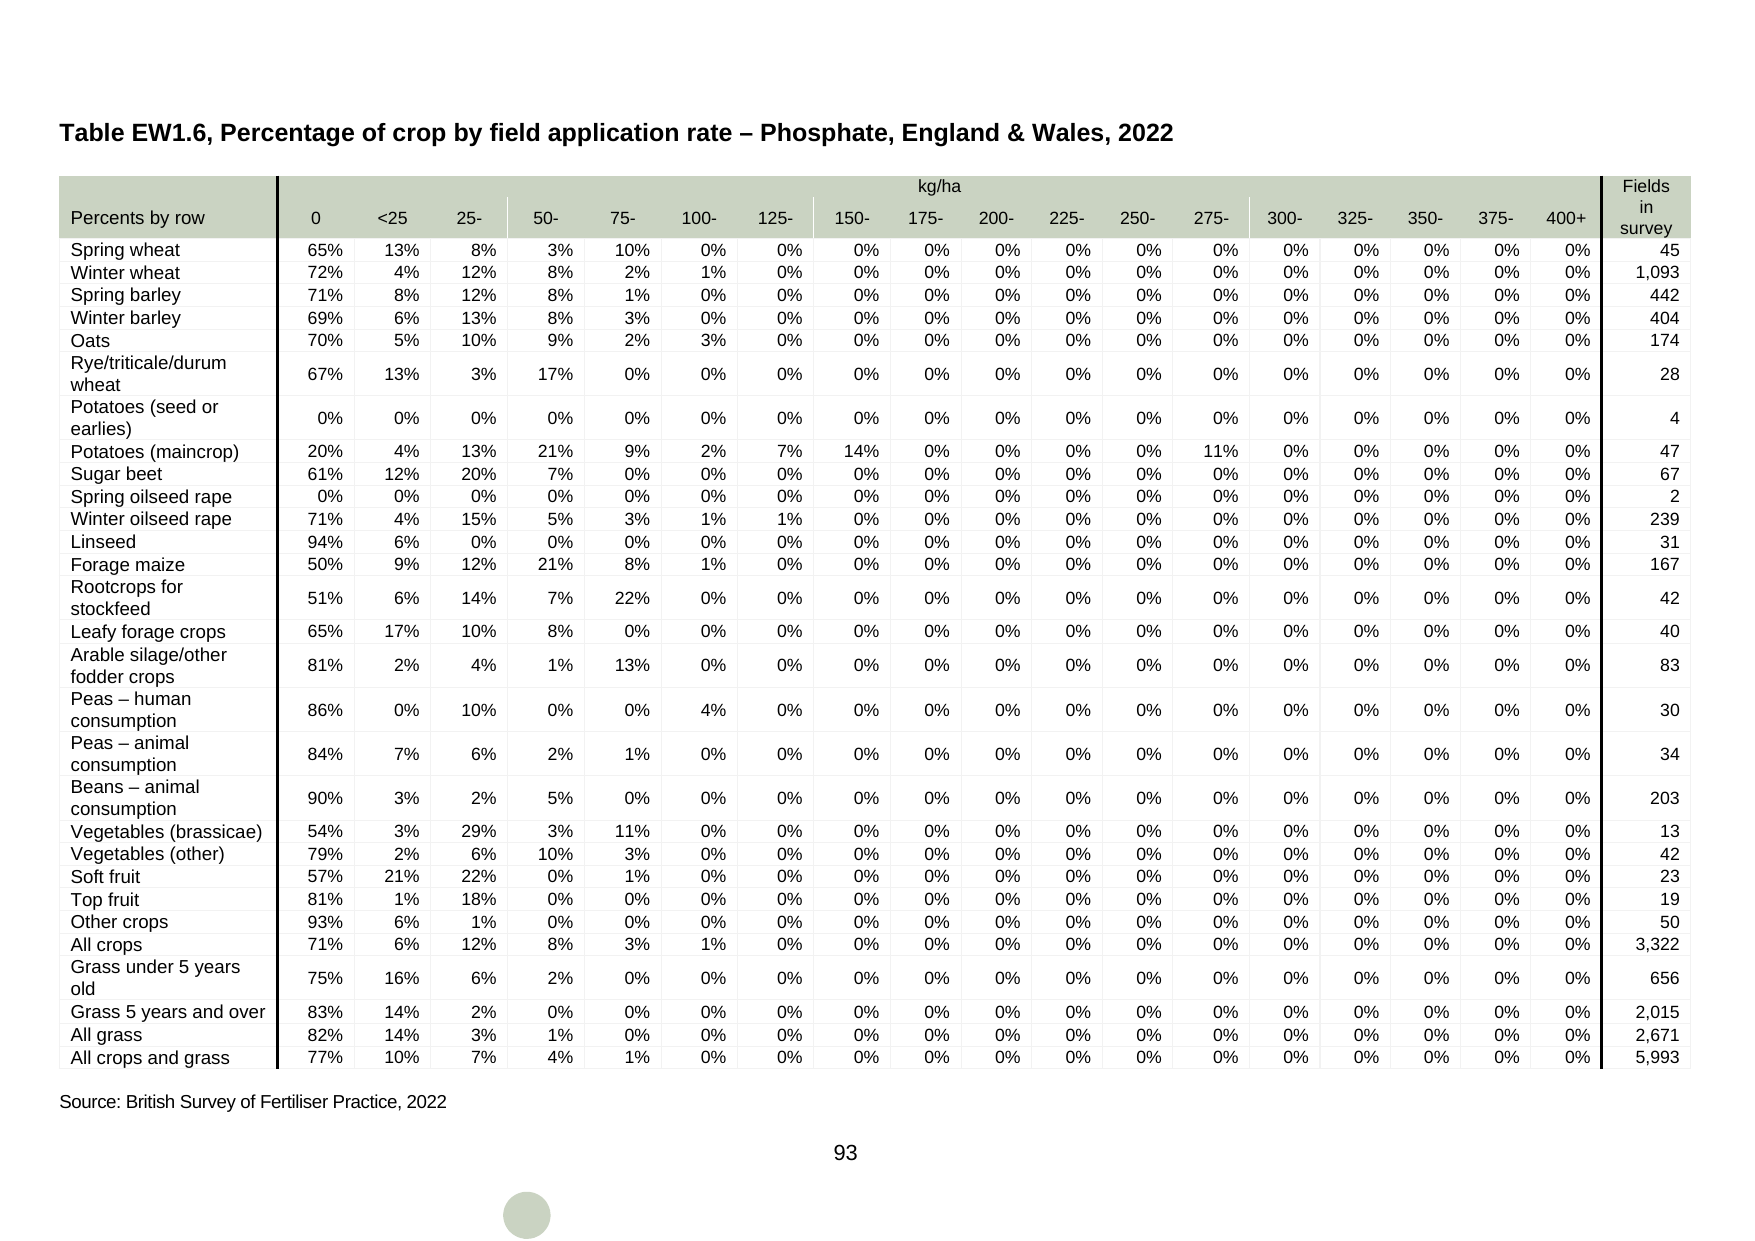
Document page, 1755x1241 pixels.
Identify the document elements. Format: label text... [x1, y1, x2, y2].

table_cell 0% [585, 776, 661, 819]
table_cell 70% [279, 330, 354, 351]
table_cell 250- [1102, 197, 1173, 238]
table_cell 2% [508, 956, 584, 999]
table_cell 0% [1321, 888, 1390, 910]
table_cell 0% [1250, 644, 1319, 687]
table_cell 7% [508, 463, 584, 484]
table_cell 0% [891, 284, 961, 306]
table_cell 0% [1321, 843, 1390, 865]
table_cell 0% [1032, 396, 1102, 439]
table_header kg/ha [279, 176, 1600, 197]
table_cell 0% [1173, 531, 1249, 552]
table_cell 6% [355, 576, 430, 619]
table_cell 0% [814, 396, 890, 439]
table_cell 0% [662, 620, 737, 643]
table_cell 0% [1173, 888, 1249, 910]
table_cell 0% [431, 396, 507, 439]
table_cell 0% [1173, 843, 1249, 865]
table_cell 0% [1103, 866, 1172, 887]
table_cell 0% [1032, 644, 1102, 687]
table_cell 0% [1391, 531, 1460, 552]
table_cell 0% [1173, 620, 1249, 643]
table_cell 75% [279, 956, 354, 999]
table_cell 0% [1173, 688, 1249, 731]
table_cell 0% [1173, 554, 1249, 575]
table_cell 0% [1321, 620, 1390, 643]
table_cell 10% [585, 239, 661, 261]
table_cell 0% [1103, 239, 1172, 261]
table_cell 3% [508, 821, 584, 842]
table_cell 0% [1032, 821, 1102, 842]
table_cell 0% [1250, 284, 1319, 306]
table_cell 67 [1603, 463, 1690, 484]
table_cell 0% [1032, 284, 1102, 306]
table_cell 4 [1603, 396, 1690, 439]
table_cell 0% [1461, 843, 1530, 865]
table_cell 0% [1250, 396, 1319, 439]
table_cell 0% [662, 531, 737, 552]
table_cell 0% [1032, 1024, 1102, 1046]
table_cell 0% [1173, 911, 1249, 932]
table_cell 11% [585, 821, 661, 842]
table_cell 0% [962, 440, 1031, 462]
table_cell 0% [1531, 620, 1600, 643]
table_cell 0% [814, 239, 890, 261]
table_cell 0% [1250, 576, 1319, 619]
table_cell 0% [891, 644, 961, 687]
table_cell 13% [355, 239, 430, 261]
table_cell 0% [1391, 396, 1460, 439]
table_cell 0% [1531, 1047, 1600, 1068]
table_cell 0% [962, 644, 1031, 687]
table_cell 0% [1103, 732, 1172, 775]
table_cell 13% [585, 644, 661, 687]
table_cell 0% [1173, 776, 1249, 819]
table_cell 2% [508, 732, 584, 775]
table_cell 3% [585, 934, 661, 955]
table_cell 0% [1531, 911, 1600, 932]
table_cell 0% [1531, 732, 1600, 775]
table_cell 34 [1603, 732, 1690, 775]
table_cell 0% [1461, 776, 1530, 819]
table_cell 0% [1321, 732, 1390, 775]
table_cell 0% [1250, 934, 1319, 955]
table_cell 16% [355, 956, 430, 999]
table_cell 13% [431, 440, 507, 462]
table_cell 0% [1032, 866, 1102, 887]
table_cell 5% [508, 776, 584, 819]
table_cell 656 [1603, 956, 1690, 999]
table_cell 2,015 [1603, 1000, 1690, 1023]
table_cell 0% [279, 486, 354, 507]
table_cell 0% [814, 688, 890, 731]
table_cell 0% [1321, 486, 1390, 507]
table_cell 81% [279, 644, 354, 687]
table_cell 0% [1531, 576, 1600, 619]
table_cell 0% [814, 330, 890, 351]
table_cell 0% [1321, 1024, 1390, 1046]
table_cell 0% [814, 486, 890, 507]
table_cell 8% [508, 284, 584, 306]
table_cell 350- [1390, 197, 1461, 238]
table_cell 0% [1321, 866, 1390, 887]
table_cell 0% [738, 620, 813, 643]
table_cell 0% [738, 576, 813, 619]
table_cell 0% [1173, 644, 1249, 687]
table_cell 0% [814, 508, 890, 530]
table_cell 0% [1103, 486, 1172, 507]
table_cell 0% [738, 732, 813, 775]
table_cell 0% [891, 1047, 961, 1068]
table_cell 0% [814, 1000, 890, 1023]
table_cell 4% [355, 508, 430, 530]
table_cell 0% [891, 821, 961, 842]
table_cell 0% [738, 911, 813, 932]
table_cell 23 [1603, 866, 1690, 887]
table_cell All crops [60, 934, 276, 955]
table_cell 0% [1032, 440, 1102, 462]
table_cell 0% [662, 352, 737, 395]
table_cell 0% [962, 1000, 1031, 1023]
table_cell 0% [1173, 352, 1249, 395]
table_cell 0% [1250, 531, 1319, 552]
table_cell 2% [431, 776, 507, 819]
table_cell 6% [431, 843, 507, 865]
table_cell 50 [1603, 911, 1690, 932]
table_cell 0% [1391, 284, 1460, 306]
table_cell 0 [279, 197, 354, 238]
table_cell 65% [279, 620, 354, 643]
table_cell 225- [1032, 197, 1102, 238]
table_cell 0% [1461, 440, 1530, 462]
table_cell 203 [1603, 776, 1690, 819]
table_cell 0% [1103, 888, 1172, 910]
table_cell Vegetables (other) [60, 843, 276, 865]
table_cell 0% [962, 262, 1031, 283]
table_cell 0% [1531, 956, 1600, 999]
table_cell 0% [891, 1000, 961, 1023]
table_cell 375- [1461, 197, 1531, 238]
table_cell 0% [1531, 508, 1600, 530]
table_cell 0% [508, 688, 584, 731]
table_cell Other crops [60, 911, 276, 932]
table_cell 40 [1603, 620, 1690, 643]
table_cell 0% [1321, 688, 1390, 731]
table_cell 0% [1250, 911, 1319, 932]
table_cell 0% [1173, 934, 1249, 955]
table_cell 0% [814, 732, 890, 775]
table_cell 0% [1461, 911, 1530, 932]
table_cell 0% [891, 352, 961, 395]
table_cell 0% [1321, 352, 1390, 395]
table_cell 4% [431, 644, 507, 687]
table_cell 20% [279, 440, 354, 462]
table_cell 0% [1032, 732, 1102, 775]
table_cell 50% [279, 554, 354, 575]
table_cell 0% [1391, 352, 1460, 395]
table_cell 0% [1103, 1047, 1172, 1068]
table_cell 0% [1032, 934, 1102, 955]
table_cell 0% [1103, 934, 1172, 955]
table_cell 6% [431, 732, 507, 775]
table_cell 0% [891, 688, 961, 731]
table_cell 0% [1391, 956, 1460, 999]
table_cell 0% [738, 486, 813, 507]
table_cell Arable silage/other fodder crops [60, 644, 276, 687]
table_cell 21% [508, 440, 584, 462]
table_cell 0% [1321, 911, 1390, 932]
table_cell 0% [1032, 508, 1102, 530]
table_cell 3% [431, 1024, 507, 1046]
table_cell 0% [1391, 888, 1460, 910]
table_cell 0% [738, 1047, 813, 1068]
table_cell 12% [431, 554, 507, 575]
table_cell 6% [355, 934, 430, 955]
table_cell 0% [738, 934, 813, 955]
table_cell 0% [1103, 620, 1172, 643]
table_cell 239 [1603, 508, 1690, 530]
table_cell 1% [355, 888, 430, 910]
table_cell 0% [738, 330, 813, 351]
table_cell 0% [1321, 307, 1390, 328]
table_cell in survey [1603, 197, 1691, 238]
table_cell 0% [814, 911, 890, 932]
table_cell 0% [738, 1000, 813, 1023]
table_cell 0% [1103, 1024, 1172, 1046]
table_cell 0% [1531, 554, 1600, 575]
table_cell 0% [962, 531, 1031, 552]
table_cell 0% [962, 776, 1031, 819]
table_cell 0% [814, 776, 890, 819]
table_cell 2% [662, 440, 737, 462]
table_cell 0% [738, 396, 813, 439]
table_cell 0% [962, 911, 1031, 932]
table_cell 0% [508, 1000, 584, 1023]
table_cell 5% [508, 508, 584, 530]
table_cell 6% [355, 911, 430, 932]
table_cell 30 [1603, 688, 1690, 731]
table_cell 0% [1461, 866, 1530, 887]
table_cell 0% [738, 239, 813, 261]
table_cell 0% [1391, 554, 1460, 575]
table_cell 0% [891, 531, 961, 552]
table_cell 12% [431, 284, 507, 306]
table_cell 0% [1391, 440, 1460, 462]
table_cell 0% [1391, 463, 1460, 484]
table_cell 0% [962, 330, 1031, 351]
table_cell 0% [1531, 307, 1600, 328]
table_cell 0% [891, 508, 961, 530]
table_cell 0% [891, 576, 961, 619]
table_cell 14% [431, 576, 507, 619]
table_cell All crops and grass [60, 1047, 276, 1068]
table_cell 0% [962, 396, 1031, 439]
table_cell 0% [962, 508, 1031, 530]
table_cell 0% [1321, 821, 1390, 842]
table_cell 0% [1032, 307, 1102, 328]
table_cell 0% [662, 396, 737, 439]
table_cell 0% [1391, 508, 1460, 530]
table_cell 0% [662, 843, 737, 865]
table_cell 0% [1103, 307, 1172, 328]
table_cell 0% [891, 440, 961, 462]
table_cell 0% [962, 934, 1031, 955]
table_cell 0% [1173, 821, 1249, 842]
table_cell 0% [585, 1000, 661, 1023]
table_cell 0% [891, 307, 961, 328]
table_cell 0% [1461, 463, 1530, 484]
table_cell Leafy forage crops [60, 620, 276, 643]
table_cell 0% [662, 888, 737, 910]
table_cell 0% [814, 956, 890, 999]
table_cell 0% [585, 888, 661, 910]
table_cell 0% [1461, 486, 1530, 507]
table_cell 0% [508, 531, 584, 552]
table_cell 0% [962, 732, 1031, 775]
table_cell 0% [1321, 554, 1390, 575]
table_cell 0% [962, 239, 1031, 261]
table_cell 0% [1321, 1000, 1390, 1023]
table_cell 0% [1250, 776, 1319, 819]
table_cell 9% [585, 440, 661, 462]
table_cell 0% [814, 620, 890, 643]
table_cell 0% [962, 888, 1031, 910]
table_cell 0% [585, 956, 661, 999]
table_cell 0% [738, 888, 813, 910]
table_cell 0% [814, 888, 890, 910]
table_cell 0% [891, 620, 961, 643]
table_cell 0% [1032, 463, 1102, 484]
table_cell 0% [1461, 531, 1530, 552]
table_cell 0% [1321, 576, 1390, 619]
table_cell 0% [1250, 732, 1319, 775]
table_cell 8% [508, 620, 584, 643]
table_cell 404 [1603, 307, 1690, 328]
table_cell 0% [1391, 843, 1460, 865]
table_cell 0% [814, 843, 890, 865]
table_cell Linseed [60, 531, 276, 552]
table_cell 0% [1461, 239, 1530, 261]
table_cell 0% [962, 307, 1031, 328]
table_cell 31 [1603, 531, 1690, 552]
table_cell 0% [1032, 531, 1102, 552]
table_cell 0% [1103, 956, 1172, 999]
table_cell 0% [279, 396, 354, 439]
table_cell 25- [431, 197, 507, 238]
table_cell 0% [1461, 284, 1530, 306]
table_cell 0% [662, 866, 737, 887]
table_cell 0% [891, 463, 961, 484]
table_cell 8% [355, 284, 430, 306]
table_cell 1% [585, 866, 661, 887]
table_cell 0% [508, 866, 584, 887]
table_cell 0% [1531, 1024, 1600, 1046]
table_cell 400+ [1531, 197, 1600, 238]
table_cell 0% [891, 396, 961, 439]
table_cell 0% [585, 911, 661, 932]
table_cell 0% [355, 688, 430, 731]
table_cell 3% [508, 239, 584, 261]
table_cell Spring oilseed rape [60, 486, 276, 507]
table_cell 0% [1032, 911, 1102, 932]
table_cell 2 [1603, 486, 1690, 507]
table_cell 0% [1391, 620, 1460, 643]
table_cell 4% [355, 440, 430, 462]
table_cell 0% [1391, 262, 1460, 283]
table_cell 0% [1531, 330, 1600, 351]
table_cell 0% [1461, 1047, 1530, 1068]
table_cell 29% [431, 821, 507, 842]
table_cell 300- [1250, 197, 1320, 238]
table_cell 12% [431, 262, 507, 283]
table_cell 125- [737, 197, 813, 238]
table_cell 0% [1321, 644, 1390, 687]
table_cell 0% [1173, 330, 1249, 351]
table_cell 0% [1173, 486, 1249, 507]
table_cell 22% [431, 866, 507, 887]
table_cell 0% [1531, 239, 1600, 261]
table_cell 0% [891, 888, 961, 910]
table_cell 20% [431, 463, 507, 484]
table_cell 0% [1103, 262, 1172, 283]
table_cell 0% [891, 843, 961, 865]
table_cell 13% [431, 307, 507, 328]
table_cell 0% [1461, 888, 1530, 910]
table_cell 2% [585, 262, 661, 283]
table_cell 0% [1103, 911, 1172, 932]
table_cell 75- [584, 197, 661, 238]
table_cell 10% [508, 843, 584, 865]
table_cell 3% [662, 330, 737, 351]
table_cell Winter oilseed rape [60, 508, 276, 530]
table_cell 83% [279, 1000, 354, 1023]
table_cell 150- [814, 197, 890, 238]
table_cell 0% [1321, 262, 1390, 283]
table_cell Spring wheat [60, 239, 276, 261]
table_cell 8% [508, 262, 584, 283]
table_cell 0% [1103, 463, 1172, 484]
table_cell 86% [279, 688, 354, 731]
table_cell 4% [508, 1047, 584, 1068]
table_cell 0% [1173, 956, 1249, 999]
table_cell 0% [1103, 396, 1172, 439]
table_cell 0% [738, 866, 813, 887]
table_cell 0% [1103, 284, 1172, 306]
table_cell 0% [1103, 508, 1172, 530]
table_cell 0% [662, 732, 737, 775]
table_cell 0% [962, 956, 1031, 999]
table_cell 0% [1391, 821, 1460, 842]
table_cell 0% [1461, 307, 1530, 328]
table_cell 1% [662, 508, 737, 530]
table_cell 1% [431, 911, 507, 932]
table_cell 0% [1461, 934, 1530, 955]
table_cell 42 [1603, 576, 1690, 619]
table_header [59, 176, 276, 197]
table_cell 0% [662, 284, 737, 306]
table_cell 0% [1173, 262, 1249, 283]
table_cell 0% [1103, 531, 1172, 552]
table_cell 17% [355, 620, 430, 643]
table_cell 0% [1250, 352, 1319, 395]
table_cell 0% [1531, 776, 1600, 819]
table_cell 1% [585, 1047, 661, 1068]
table_cell 0% [1032, 576, 1102, 619]
table_cell 0% [662, 239, 737, 261]
table_cell 14% [355, 1024, 430, 1046]
table_cell 0% [1173, 1047, 1249, 1068]
table_cell 0% [814, 554, 890, 575]
table_cell 0% [662, 463, 737, 484]
table_cell 0% [962, 866, 1031, 887]
table_cell 0% [962, 1024, 1031, 1046]
table_cell 1% [508, 644, 584, 687]
table_cell 0% [1173, 1024, 1249, 1046]
table_cell 0% [1250, 330, 1319, 351]
table_cell 0% [738, 1024, 813, 1046]
table_cell 0% [1391, 1000, 1460, 1023]
table_cell 0% [891, 239, 961, 261]
table_cell 0% [1032, 239, 1102, 261]
table_cell 167 [1603, 554, 1690, 575]
table_cell 84% [279, 732, 354, 775]
table_cell 0% [1250, 463, 1319, 484]
table_cell 0% [962, 688, 1031, 731]
table_cell 0% [1032, 1047, 1102, 1068]
table_cell 0% [1250, 1024, 1319, 1046]
table_cell 0% [1103, 1000, 1172, 1023]
table_cell 83 [1603, 644, 1690, 687]
table_cell 0% [1531, 644, 1600, 687]
table_cell 0% [1173, 284, 1249, 306]
table_cell 0% [962, 352, 1031, 395]
table_cell 442 [1603, 284, 1690, 306]
table_cell 50- [508, 197, 584, 238]
table_cell 3% [355, 776, 430, 819]
table_cell 0% [662, 821, 737, 842]
table_cell 0% [1391, 644, 1460, 687]
table_cell 0% [891, 1024, 961, 1046]
table_cell 0% [1391, 732, 1460, 775]
table_cell 0% [738, 956, 813, 999]
table_cell 0% [1531, 843, 1600, 865]
table_cell 0% [962, 284, 1031, 306]
table_cell 0% [1531, 531, 1600, 552]
table_cell 57% [279, 866, 354, 887]
table_cell 100- [661, 197, 737, 238]
table_cell 0% [1461, 956, 1530, 999]
table_cell 0% [1461, 620, 1530, 643]
table_cell 0% [585, 620, 661, 643]
table_cell 0% [1103, 440, 1172, 462]
table_cell 3% [585, 508, 661, 530]
table_cell 0% [1032, 688, 1102, 731]
table_cell 0% [1461, 1024, 1530, 1046]
table_cell 5% [355, 330, 430, 351]
table_cell 71% [279, 508, 354, 530]
table_cell 0% [814, 1024, 890, 1046]
table_cell 0% [585, 1024, 661, 1046]
table_cell 0% [1531, 262, 1600, 283]
table_cell 0% [1103, 688, 1172, 731]
table_cell 0% [662, 911, 737, 932]
table_cell 72% [279, 262, 354, 283]
table_cell 0% [1391, 776, 1460, 819]
table_cell 0% [662, 1047, 737, 1068]
table_cell 0% [662, 1000, 737, 1023]
table_cell 10% [431, 620, 507, 643]
table_cell 0% [1032, 776, 1102, 819]
table_cell 0% [1321, 330, 1390, 351]
table_cell 7% [355, 732, 430, 775]
table_cell 22% [585, 576, 661, 619]
table_cell 0% [1250, 866, 1319, 887]
table_cell 0% [891, 934, 961, 955]
table_cell 0% [1391, 1024, 1460, 1046]
table_cell <25 [354, 197, 431, 238]
table_cell 0% [1103, 576, 1172, 619]
table_cell 0% [814, 531, 890, 552]
table_cell 0% [585, 463, 661, 484]
table_cell 0% [1531, 888, 1600, 910]
table_cell Grass 5 years and over [60, 1000, 276, 1023]
table_cell 0% [1250, 821, 1319, 842]
table_cell 0% [1250, 843, 1319, 865]
table_cell 0% [585, 352, 661, 395]
table_cell 0% [1531, 934, 1600, 955]
table_cell 0% [962, 554, 1031, 575]
table_cell 0% [1250, 307, 1319, 328]
table_cell 8% [508, 307, 584, 328]
table_cell 0% [962, 1047, 1031, 1068]
table_cell 1% [662, 262, 737, 283]
table_cell 0% [1173, 396, 1249, 439]
table_cell 0% [431, 486, 507, 507]
table_cell 0% [1173, 463, 1249, 484]
table_cell 0% [1531, 352, 1600, 395]
table_cell 275- [1173, 197, 1249, 238]
table_cell 0% [1321, 239, 1390, 261]
table_cell 0% [1321, 934, 1390, 955]
table_cell 0% [738, 352, 813, 395]
table_cell 0% [1531, 396, 1600, 439]
table_cell 6% [431, 956, 507, 999]
table_cell 0% [1032, 956, 1102, 999]
table_cell 0% [1531, 440, 1600, 462]
table_cell 0% [1250, 262, 1319, 283]
table_cell 12% [431, 934, 507, 955]
table_cell 79% [279, 843, 354, 865]
table_cell 0% [814, 307, 890, 328]
table_cell Beans – animal consumption [60, 776, 276, 819]
table_cell 0% [1103, 776, 1172, 819]
table_cell 0% [1391, 911, 1460, 932]
table_cell 0% [662, 307, 737, 328]
table_cell 1% [662, 934, 737, 955]
table_cell 0% [1391, 934, 1460, 955]
table_cell 0% [1250, 888, 1319, 910]
table_cell Rye/triticale/durum wheat [60, 352, 276, 395]
table_cell 0% [662, 576, 737, 619]
table_cell 7% [738, 440, 813, 462]
table_cell Spring barley [60, 284, 276, 306]
table_cell 7% [431, 1047, 507, 1068]
table_cell 1% [738, 508, 813, 530]
table_cell 13 [1603, 821, 1690, 842]
table_cell 10% [431, 330, 507, 351]
table_cell 0% [585, 531, 661, 552]
table_cell 0% [738, 821, 813, 842]
table_cell 0% [662, 644, 737, 687]
table_cell Soft fruit [60, 866, 276, 887]
table_cell 0% [1032, 262, 1102, 283]
table_cell 0% [814, 262, 890, 283]
table_cell 0% [814, 821, 890, 842]
table_cell Potatoes (seed or earlies) [60, 396, 276, 439]
table_cell 2% [355, 843, 430, 865]
table_cell Winter barley [60, 307, 276, 328]
table_cell 175- [890, 197, 961, 238]
table_cell 8% [585, 554, 661, 575]
table_cell 19 [1603, 888, 1690, 910]
table_cell 0% [962, 620, 1031, 643]
table_cell 18% [431, 888, 507, 910]
table_cell Rootcrops for stockfeed [60, 576, 276, 619]
table_cell 5,993 [1603, 1047, 1690, 1068]
table_cell 0% [662, 1024, 737, 1046]
table_cell 42 [1603, 843, 1690, 865]
table_cell 0% [1250, 956, 1319, 999]
table_cell 0% [1173, 508, 1249, 530]
table_cell 0% [1391, 576, 1460, 619]
table_cell 0% [1173, 576, 1249, 619]
table_cell 0% [431, 531, 507, 552]
table_cell 0% [1531, 1000, 1600, 1023]
table_cell 12% [355, 463, 430, 484]
table_cell 67% [279, 352, 354, 395]
table_cell 4% [662, 688, 737, 731]
table_cell 0% [891, 732, 961, 775]
table_cell Winter wheat [60, 262, 276, 283]
table_cell 13% [355, 352, 430, 395]
table_cell 0% [1103, 644, 1172, 687]
table_cell 69% [279, 307, 354, 328]
table_cell 0% [508, 486, 584, 507]
table_cell 21% [355, 866, 430, 887]
table_cell 0% [1461, 262, 1530, 283]
table_cell 0% [355, 486, 430, 507]
table_cell Peas – animal consumption [60, 732, 276, 775]
table_cell 0% [814, 576, 890, 619]
table_cell 0% [738, 307, 813, 328]
table_cell 0% [1032, 486, 1102, 507]
table_cell 0% [1250, 620, 1319, 643]
table_cell 11% [1173, 440, 1249, 462]
table_cell Oats [60, 330, 276, 351]
table_cell 0% [1250, 1047, 1319, 1068]
table_cell 0% [962, 576, 1031, 619]
table_cell 0% [1250, 688, 1319, 731]
table_cell 1% [585, 284, 661, 306]
table_cell 0% [662, 956, 737, 999]
table_cell 0% [891, 956, 961, 999]
table_cell 0% [1321, 776, 1390, 819]
table_cell Percents by row [59, 197, 276, 238]
table_cell 0% [508, 911, 584, 932]
table_cell 0% [1461, 352, 1530, 395]
table_cell 0% [1173, 239, 1249, 261]
table_cell 0% [962, 821, 1031, 842]
table_cell 7% [508, 576, 584, 619]
text Source: British Survey of Fertiliser Practice, 2022 [59, 1091, 1559, 1112]
table_cell 0% [1461, 396, 1530, 439]
table_cell 17% [508, 352, 584, 395]
table_cell 0% [1321, 956, 1390, 999]
table_cell 0% [1173, 307, 1249, 328]
table_cell 0% [1321, 284, 1390, 306]
table_cell 0% [508, 888, 584, 910]
table_cell 0% [891, 262, 961, 283]
table_cell 3% [585, 843, 661, 865]
table_cell 0% [1461, 821, 1530, 842]
table_cell 0% [1391, 866, 1460, 887]
subtitle Table EW1.6, Percentage of crop by field application rate – Phosphate, England & Wales, 2022 [59, 118, 1559, 147]
table_cell 0% [814, 1047, 890, 1068]
table_cell 0% [1461, 644, 1530, 687]
table_cell 9% [355, 554, 430, 575]
table_cell 81% [279, 888, 354, 910]
table_cell 3% [355, 821, 430, 842]
table_header Fields [1603, 176, 1691, 197]
table_cell 0% [1321, 463, 1390, 484]
table_cell 0% [1103, 330, 1172, 351]
table_cell 0% [1391, 307, 1460, 328]
table_cell 0% [738, 531, 813, 552]
table_cell 0% [891, 330, 961, 351]
table_cell 0% [1032, 888, 1102, 910]
table_cell 14% [814, 440, 890, 462]
table_cell 14% [355, 1000, 430, 1023]
table_cell 0% [891, 554, 961, 575]
table_cell Peas – human consumption [60, 688, 276, 731]
table_cell 6% [355, 307, 430, 328]
table_cell 0% [891, 486, 961, 507]
table_cell 0% [662, 486, 737, 507]
table_cell 0% [1032, 330, 1102, 351]
table_cell 0% [1173, 732, 1249, 775]
table_cell 0% [1103, 843, 1172, 865]
table_cell 0% [814, 866, 890, 887]
table_cell 15% [431, 508, 507, 530]
table_cell 0% [1461, 330, 1530, 351]
table_cell 1% [662, 554, 737, 575]
table_cell 0% [1250, 1000, 1319, 1023]
table_cell 94% [279, 531, 354, 552]
table_cell 0% [1531, 866, 1600, 887]
table_cell 1% [585, 732, 661, 775]
table_cell 0% [1103, 554, 1172, 575]
table_cell 82% [279, 1024, 354, 1046]
table_cell 3,322 [1603, 934, 1690, 955]
table_cell 1% [508, 1024, 584, 1046]
table_cell 0% [1461, 1000, 1530, 1023]
table_cell 90% [279, 776, 354, 819]
table_cell 0% [1032, 554, 1102, 575]
table_cell 0% [1321, 396, 1390, 439]
table_cell 0% [1103, 821, 1172, 842]
table_cell 0% [585, 688, 661, 731]
table_cell 0% [1391, 239, 1460, 261]
table_cell 0% [1531, 284, 1600, 306]
table_cell 71% [279, 284, 354, 306]
table_cell 65% [279, 239, 354, 261]
table_cell 0% [1391, 486, 1460, 507]
table_cell 0% [1173, 1000, 1249, 1023]
table_cell 0% [738, 554, 813, 575]
table_cell 0% [1250, 508, 1319, 530]
table_cell 47 [1603, 440, 1690, 462]
table_cell 0% [1103, 352, 1172, 395]
table_cell 0% [1032, 843, 1102, 865]
table_cell 0% [1321, 440, 1390, 462]
table_cell 77% [279, 1047, 354, 1068]
table_cell 0% [738, 688, 813, 731]
table_cell 0% [1250, 486, 1319, 507]
table_cell 0% [355, 396, 430, 439]
table_cell 8% [508, 934, 584, 955]
table_cell 0% [1250, 554, 1319, 575]
table_cell 0% [1531, 688, 1600, 731]
table_cell 0% [1032, 620, 1102, 643]
table_cell 0% [814, 463, 890, 484]
table_cell 0% [662, 776, 737, 819]
table_cell 0% [814, 352, 890, 395]
table_cell 0% [1032, 1000, 1102, 1023]
table_cell 0% [738, 843, 813, 865]
table_cell 4% [355, 262, 430, 283]
table_cell 0% [891, 776, 961, 819]
table_cell Vegetables (brassicae) [60, 821, 276, 842]
table_cell 61% [279, 463, 354, 484]
table_cell 0% [1461, 554, 1530, 575]
table_cell 3% [431, 352, 507, 395]
table_cell 0% [962, 843, 1031, 865]
table_cell 71% [279, 934, 354, 955]
table_cell Top fruit [60, 888, 276, 910]
table_cell 0% [738, 776, 813, 819]
table_cell 51% [279, 576, 354, 619]
table_cell 0% [1391, 1047, 1460, 1068]
table_cell 0% [738, 463, 813, 484]
table_cell All grass [60, 1024, 276, 1046]
table_cell 21% [508, 554, 584, 575]
table_cell 0% [738, 284, 813, 306]
table_cell 0% [738, 262, 813, 283]
table_cell 0% [1531, 463, 1600, 484]
table_cell 0% [814, 934, 890, 955]
table_cell 45 [1603, 239, 1690, 261]
table_cell 0% [1531, 486, 1600, 507]
table_cell 0% [1250, 440, 1319, 462]
table_cell 0% [891, 866, 961, 887]
table_cell 0% [891, 911, 961, 932]
table_cell 0% [1321, 1047, 1390, 1068]
table_cell 2,671 [1603, 1024, 1690, 1046]
table_cell 2% [431, 1000, 507, 1023]
table_cell 0% [1461, 732, 1530, 775]
table_cell 0% [1461, 508, 1530, 530]
table_cell 0% [738, 644, 813, 687]
table_cell 0% [1461, 576, 1530, 619]
table_cell 10% [431, 688, 507, 731]
table_cell 0% [1461, 688, 1530, 731]
table_cell Sugar beet [60, 463, 276, 484]
table_cell 10% [355, 1047, 430, 1068]
table_cell 54% [279, 821, 354, 842]
table_cell 0% [814, 644, 890, 687]
table_cell Grass under 5 years old [60, 956, 276, 999]
table_cell 0% [585, 396, 661, 439]
table_cell 0% [1391, 688, 1460, 731]
table_cell 0% [962, 463, 1031, 484]
table_cell 0% [814, 284, 890, 306]
table_cell 0% [1250, 239, 1319, 261]
table_cell 0% [962, 486, 1031, 507]
table_cell 9% [508, 330, 584, 351]
table_cell Potatoes (maincrop) [60, 440, 276, 462]
table_cell 0% [1321, 531, 1390, 552]
table_cell 0% [1391, 330, 1460, 351]
table_cell 0% [1173, 866, 1249, 887]
table_cell 0% [1321, 508, 1390, 530]
table_cell 2% [355, 644, 430, 687]
table_cell 325- [1320, 197, 1390, 238]
table_cell 3% [585, 307, 661, 328]
table_cell 200- [961, 197, 1032, 238]
table_cell 174 [1603, 330, 1690, 351]
table_cell 0% [1531, 821, 1600, 842]
table_cell 2% [585, 330, 661, 351]
table_cell 1,093 [1603, 262, 1690, 283]
table_cell 0% [585, 486, 661, 507]
table_cell 0% [508, 396, 584, 439]
table_cell Forage maize [60, 554, 276, 575]
table_cell 28 [1603, 352, 1690, 395]
table_cell 93% [279, 911, 354, 932]
table_cell 6% [355, 531, 430, 552]
table_cell 0% [1032, 352, 1102, 395]
table_cell 8% [431, 239, 507, 261]
